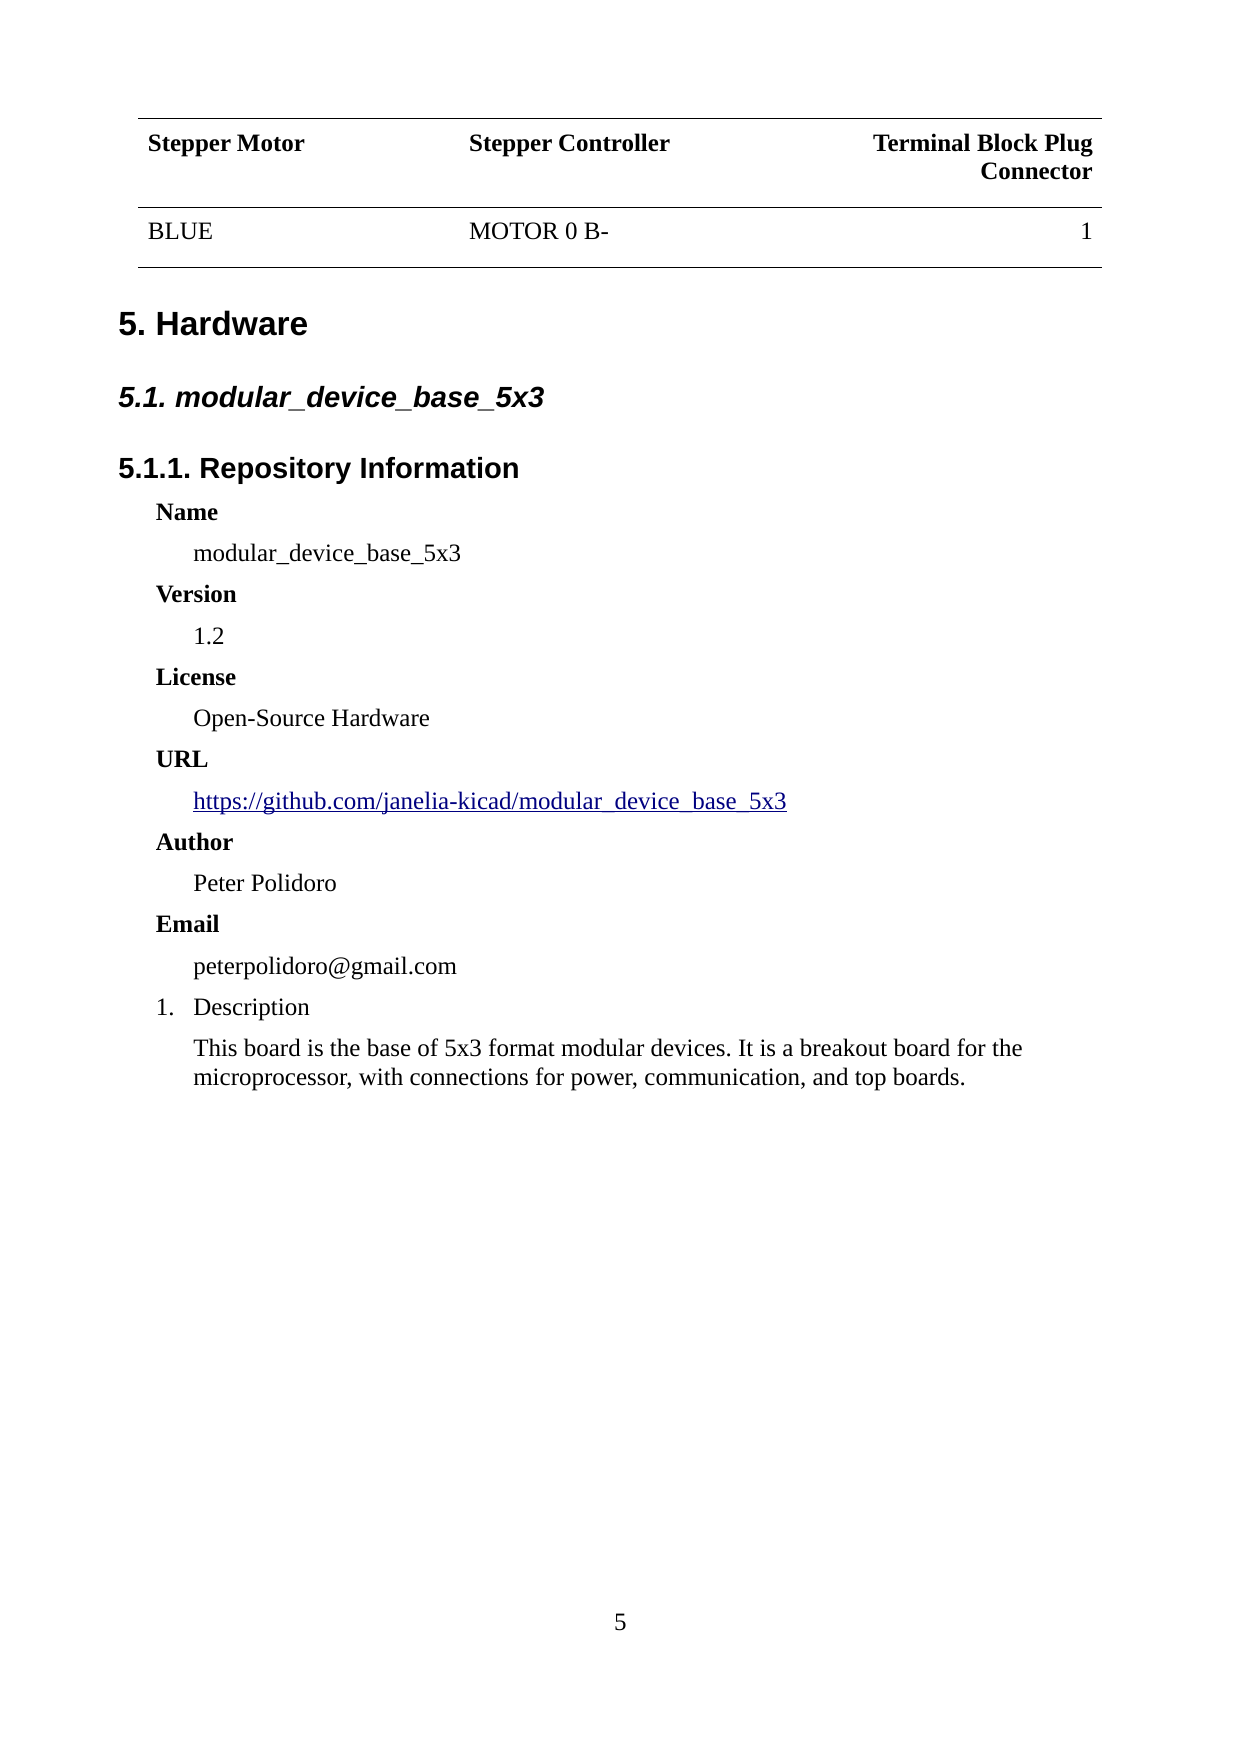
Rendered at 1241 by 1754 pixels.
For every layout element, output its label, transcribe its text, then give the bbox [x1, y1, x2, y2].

subtitle Hardware [118, 304, 1122, 342]
list Open-Source Hardware [118, 703, 1122, 732]
subtitle Repository Information [118, 451, 1122, 484]
table_cell 1 [781, 208, 1102, 267]
list Email [118, 909, 1122, 938]
table_cell MOTOR 0 B- [460, 208, 781, 267]
list This board is the base of 5x3 format modular devices. It is a breakout board for the microprocessor, with connections for power, communication, and top boards. [156, 1033, 1122, 1091]
list https://github.com/janelia-kicad/modular_device_base_5x3 [118, 786, 1122, 814]
list License [118, 662, 1122, 691]
table_header Stepper Motor [138, 119, 459, 207]
list modular_device_base_5x3 [118, 538, 1122, 567]
list peterpolidoro@gmail.com [118, 951, 1122, 979]
table_header Stepper Controller [460, 119, 781, 207]
list Name [118, 497, 1122, 526]
list Peter Polidoro [118, 868, 1122, 897]
list Description [156, 992, 1122, 1021]
table_header Terminal Block Plug Connector [781, 119, 1102, 207]
list Author [118, 827, 1122, 856]
list 1.2 [118, 621, 1122, 649]
list URL [118, 744, 1122, 773]
list Version [118, 579, 1122, 608]
subtitle modular_device_base_5x3 [118, 380, 1122, 413]
table_cell BLUE [138, 208, 459, 267]
